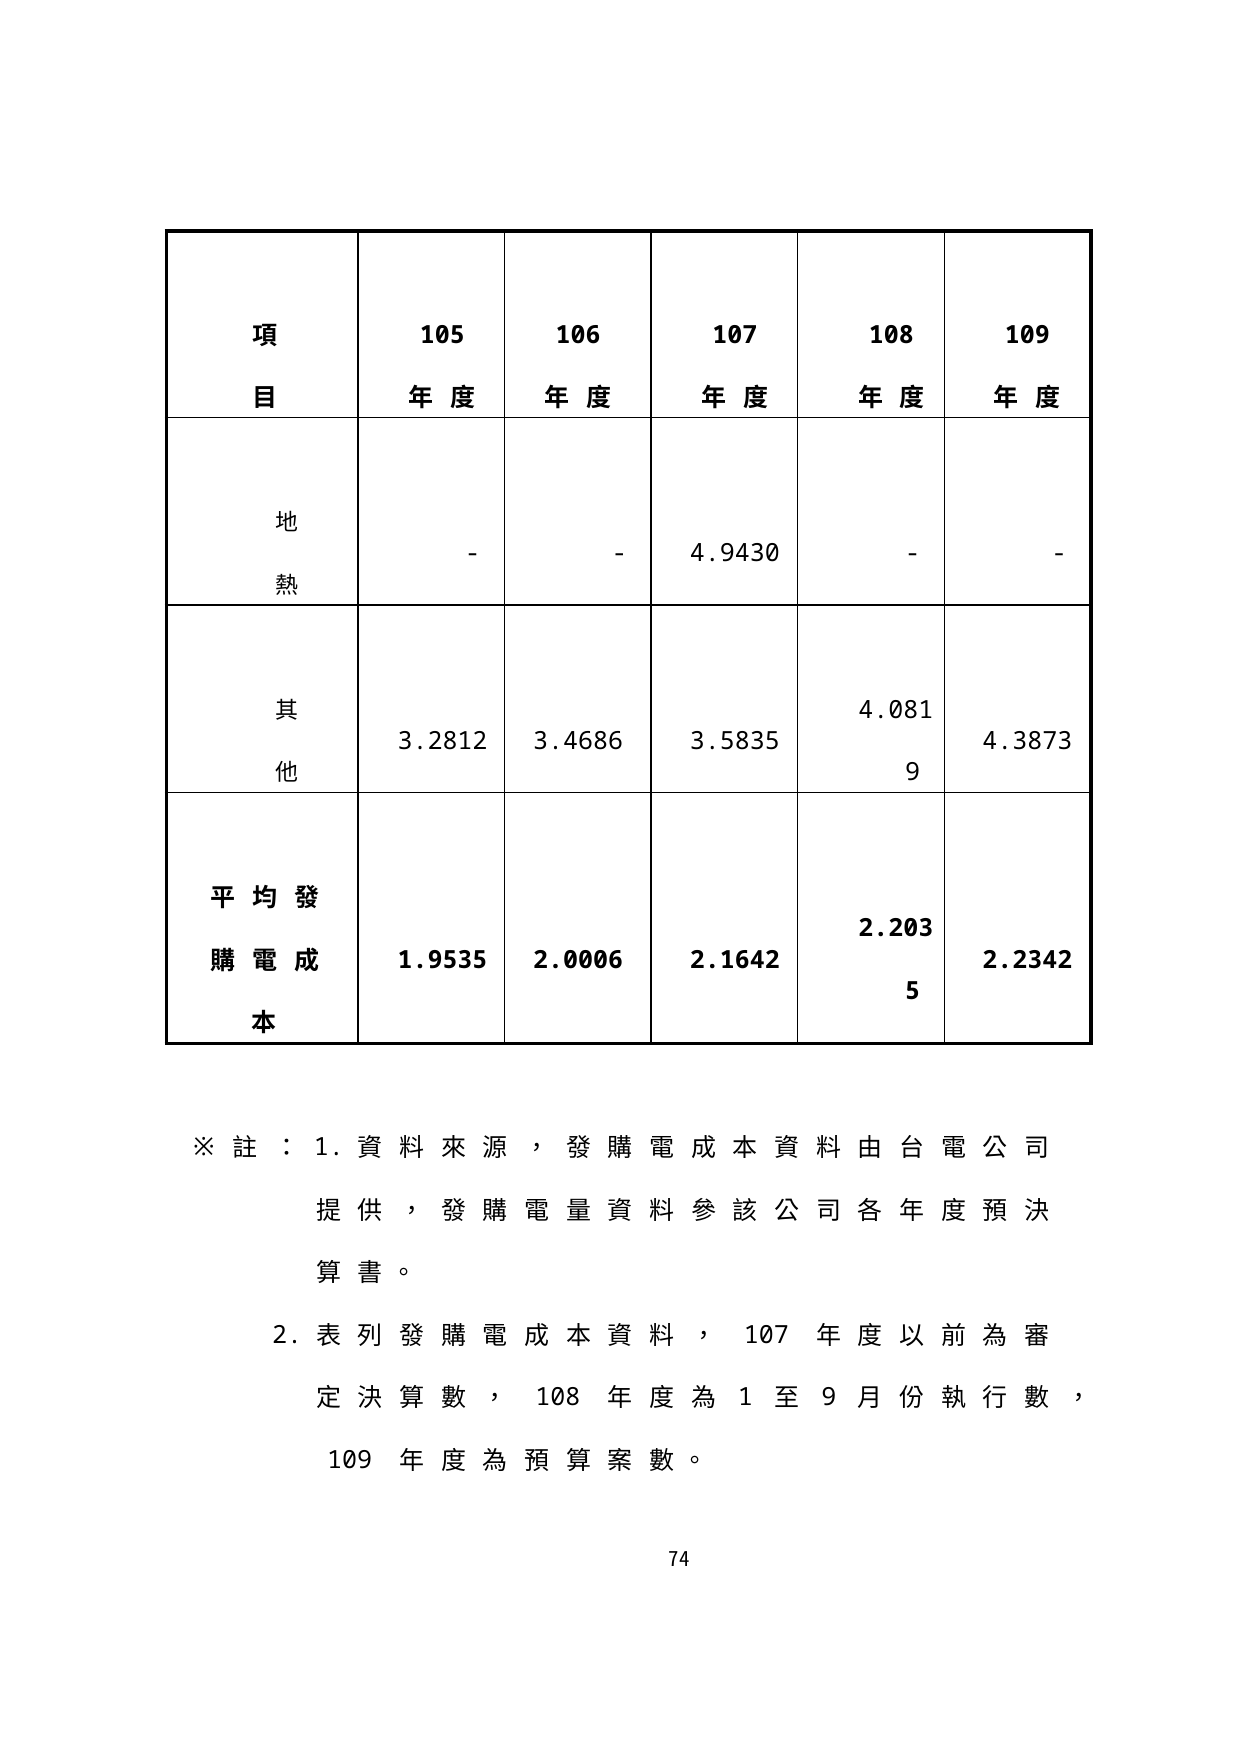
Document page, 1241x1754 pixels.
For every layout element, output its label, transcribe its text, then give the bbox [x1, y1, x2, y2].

table_cell - [798, 418, 944, 604]
table_header 106年度 [505, 233, 650, 417]
table_header 108年度 [798, 233, 944, 417]
table_header 項 目 [168, 233, 357, 417]
table_cell 3.2812 [359, 606, 504, 792]
table_cell 2.2342 [945, 793, 1089, 1042]
table_header 105年度 [359, 233, 504, 417]
table_cell 4.0819 [798, 606, 944, 792]
table_cell - [945, 418, 1089, 604]
table_cell 4.9430 [652, 418, 797, 604]
table_cell 2.0006 [505, 793, 650, 1042]
table_header 107年度 [652, 233, 797, 417]
text ※註：1.資料來源，發購電成本資料由台電公司提供，發購電量資料參該公司各年度預決算書。 [168, 1104, 1058, 1292]
table_cell 地熱 [168, 418, 357, 604]
table_cell 其他 [168, 606, 357, 792]
table_cell 3.4686 [505, 606, 650, 792]
table_cell - [505, 418, 650, 604]
table_cell 2.1642 [652, 793, 797, 1042]
table_cell 3.5835 [652, 606, 797, 792]
table_header 109年度 [945, 233, 1089, 417]
table_cell 4.3873 [945, 606, 1089, 792]
text 2.表列發購電成本資料，107年度以前為審定決算數，108年度為1至9月份執行數，109年度為預算案數。 [242, 1292, 1058, 1479]
table_cell 1.9535 [359, 793, 504, 1042]
table_cell - [359, 418, 504, 604]
table_cell 平均發購電成本 [168, 793, 357, 1042]
table_cell 2.2035 [798, 793, 944, 1042]
